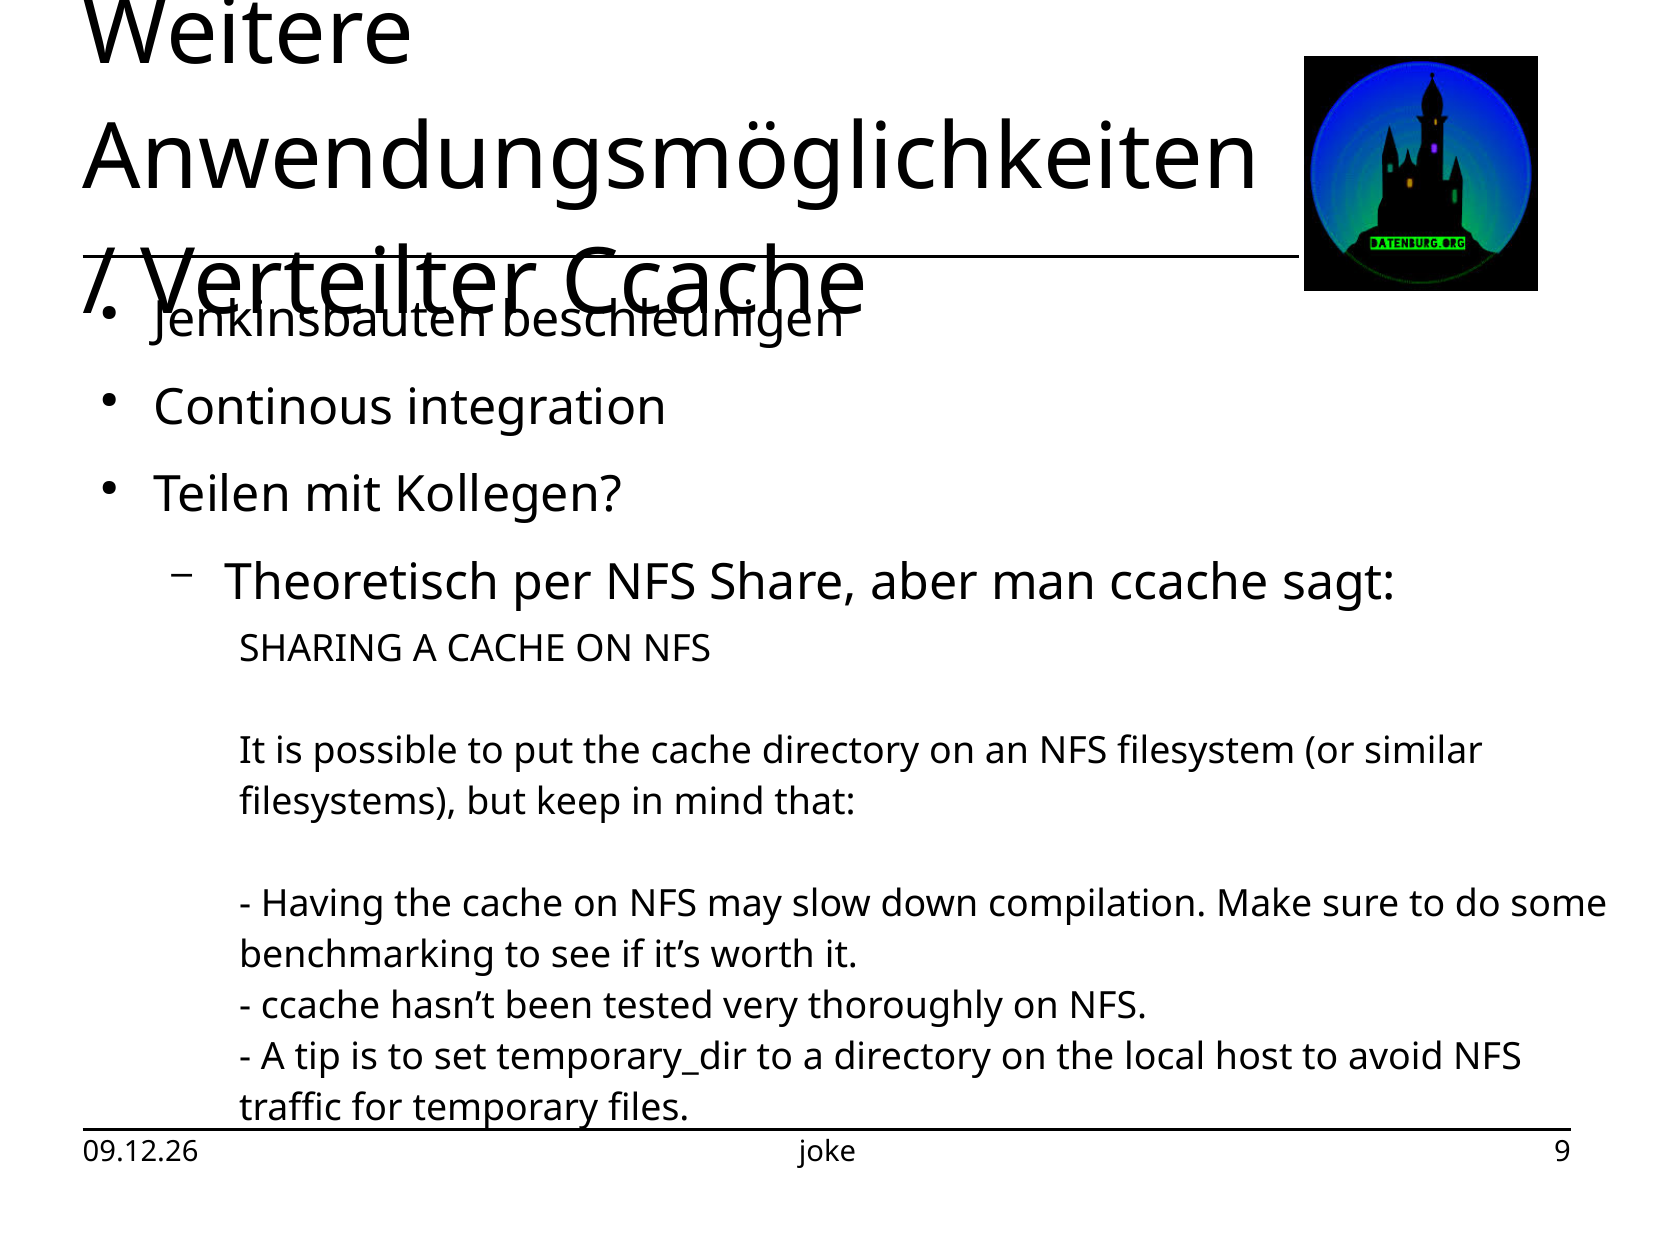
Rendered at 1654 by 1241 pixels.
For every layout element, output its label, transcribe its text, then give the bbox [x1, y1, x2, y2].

title Weitere Anwendungsmöglichkeiten / Verteilter Ccache [82, 46, 1300, 260]
text_box SHARING A CACHE ON NFS It is possible to put the cache directory on an NFS filesystem (or similar filesystems), but keep in mind that: - Having the cache on NFS may slow down compilation. Make sure to do some benchmarking to see if it’s worth it. - ccache hasn’t been tested very thoroughly on NFS. - A tip is to set temporary_dir to a directory on the local host to avoid NFS traffic for temporary files. [224, 614, 1642, 1140]
list Jenkinsbauten beschleunigen Continous integration Teilen mit Kollegen? Theoretisch per NFS Share, aber man ccache sagt: [82, 290, 1538, 1010]
picture [1304, 56, 1538, 290]
